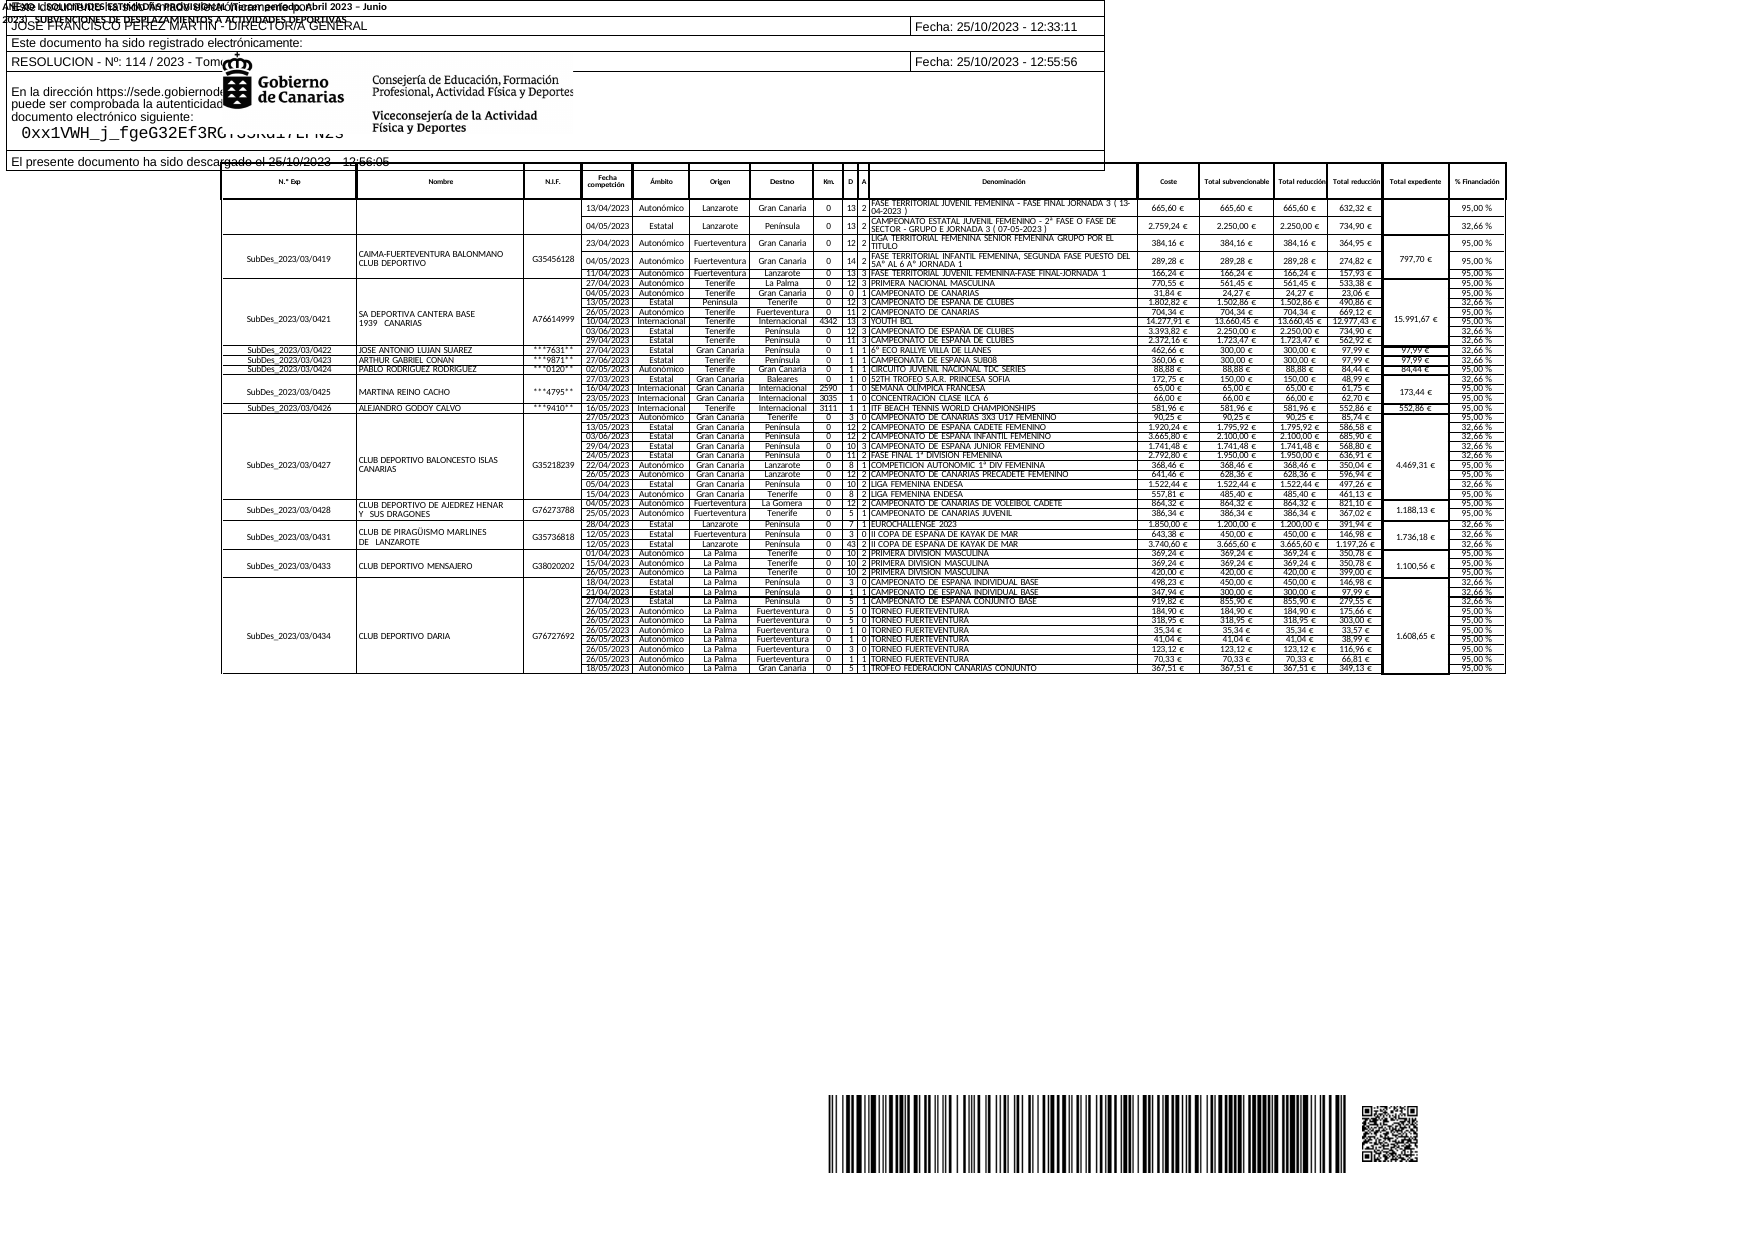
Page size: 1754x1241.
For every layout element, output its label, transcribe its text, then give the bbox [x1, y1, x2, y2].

table_cell Gran Canaria [750, 252, 813, 269]
table_cell Estatal [633, 423, 689, 432]
table_cell 2 [858, 200, 869, 216]
table_cell 12/05/2023 [582, 540, 632, 548]
table_cell 0 [814, 200, 842, 216]
table_cell 5 [843, 509, 857, 520]
table_cell 1.100,56 € [1384, 551, 1448, 577]
table_cell 0 [814, 235, 842, 251]
table_cell [222, 199, 356, 233]
table_cell 18/05/2023 [582, 665, 632, 673]
table_cell 11 [843, 308, 857, 317]
table_cell Gran Canaria [690, 433, 749, 441]
table_cell Gran Canaria [750, 235, 813, 251]
table_cell CAMPEONATO ESTATAL JUVENIL FEMENINO - 2ª FASE O FASE DE SECTOR - GRUPO E JORNADA 3 ( 07-05-2023 ) [870, 217, 1137, 233]
table_cell 369,24 € [1274, 550, 1327, 558]
table_cell 0 [814, 617, 842, 625]
table_cell 0 [814, 655, 842, 663]
table_cell Autonómico [633, 200, 689, 216]
table_cell 27/04/2023 [582, 346, 632, 355]
table_cell SubDes_2023/03/0421 [222, 279, 356, 345]
table_cell Lanzarote [690, 521, 749, 529]
table_cell 2.100,00 € [1274, 433, 1327, 441]
table_cell 367,02 € [1328, 509, 1381, 520]
table_cell 35,34 € [1274, 626, 1327, 635]
table_header D [844, 164, 857, 198]
table_cell 274,82 € [1328, 252, 1381, 269]
table_cell TORNEO FUERTEVENTURA [870, 626, 1137, 635]
table_cell 184,90 € [1138, 607, 1199, 616]
table_cell 23,06 € [1328, 289, 1381, 297]
table_cell 279,55 € [1328, 598, 1381, 606]
table_cell 0 [814, 279, 842, 288]
table_cell 3 [858, 442, 869, 451]
table_cell Gran Canaria [690, 394, 749, 403]
table_cell 596,94 € [1328, 471, 1381, 479]
table_cell SubDes_2023/03/0431 [222, 521, 356, 548]
table_cell 1.502,86 € [1200, 299, 1273, 307]
table_cell 12 [843, 327, 857, 336]
table_cell 0 [814, 289, 842, 297]
table_cell 318,95 € [1274, 617, 1327, 625]
table_cell 21/04/2023 [582, 588, 632, 596]
table_cell La Palma [690, 636, 749, 644]
table_cell La Gomera [750, 500, 813, 508]
table_cell 1 [858, 665, 869, 673]
table_cell 0 [814, 569, 842, 577]
table_cell 11/04/2023 [582, 270, 632, 278]
table_cell Península [750, 480, 813, 489]
table_header Total subvencionable [1200, 164, 1273, 198]
table_cell 4342 [814, 318, 842, 326]
table_cell 498,23 € [1138, 578, 1199, 587]
table_cell ***9871** [524, 356, 581, 364]
table_cell 95,00 % [1450, 198, 1505, 216]
table_cell La Palma [690, 598, 749, 606]
table_cell 2.100,00 € [1200, 433, 1273, 441]
table_cell 0 [814, 626, 842, 635]
table_cell 0 [858, 530, 869, 539]
table_cell 2 [858, 217, 869, 233]
table_cell A76614999 [524, 279, 581, 345]
table_cell 1 [858, 509, 869, 520]
table_cell 11 [843, 452, 857, 460]
table_cell Internacional [633, 394, 689, 403]
table_cell 0 [814, 366, 842, 374]
table_cell 0 [814, 578, 842, 587]
table_cell 919,82 € [1138, 598, 1199, 606]
table_cell 1 [858, 346, 869, 355]
table_cell 552,86 € [1328, 404, 1381, 412]
table_cell 10 [843, 559, 857, 568]
table_cell 27/05/2023 [582, 414, 632, 422]
table_cell 2590 [814, 385, 842, 393]
table_cell 26/05/2023 [582, 645, 632, 654]
table_cell Tenerife [690, 308, 749, 317]
table_cell Fuerteventura [690, 509, 749, 520]
table_cell Fuerteventura [690, 252, 749, 269]
table_cell Península [750, 521, 813, 529]
table_cell 95,00 % [1450, 460, 1505, 470]
table_cell 1.188,13 € [1384, 501, 1448, 520]
table_cell Autonómico [633, 550, 689, 558]
table_cell 0 [814, 270, 842, 278]
table_cell Gran Canaria [690, 385, 749, 393]
table_cell 26/05/2023 [582, 655, 632, 663]
table_cell 66,00 € [1274, 394, 1327, 403]
table_cell 1.795,92 € [1274, 423, 1327, 432]
table_cell 1.736,18 € [1384, 522, 1448, 548]
table_cell 704,34 € [1274, 308, 1327, 317]
table_cell Autonómico [633, 626, 689, 635]
table_cell 384,16 € [1200, 235, 1273, 251]
table_cell 04/05/2023 [582, 289, 632, 297]
table_cell Fuerteventura [750, 636, 813, 644]
table_cell 95,00 % [1450, 654, 1505, 663]
table_cell La Palma [690, 578, 749, 587]
table_cell 3.665,60 € [1274, 540, 1327, 548]
table_cell 66,81 € [1328, 655, 1381, 663]
table_cell 0 [858, 578, 869, 587]
table_cell 32,66 % [1450, 596, 1505, 606]
table_cell 3111 [814, 404, 842, 412]
table_cell 821,10 € [1328, 500, 1381, 508]
table_cell 369,24 € [1200, 550, 1273, 558]
table_cell II COPA DE ESPAÑA DE KAYAK DE MAR [870, 530, 1137, 539]
table_cell 03/06/2023 [582, 433, 632, 441]
table_cell 32,66 % [1450, 345, 1505, 355]
table_cell 384,16 € [1138, 235, 1199, 251]
table_cell 1.200,00 € [1200, 521, 1273, 529]
table_cell 1 [843, 588, 857, 596]
table_header Total reducción [1275, 164, 1326, 198]
table_cell 27/06/2023 [582, 356, 632, 364]
table_cell Estatal [633, 540, 689, 548]
table_cell CAMPEONATO DE ESPAÑA INDIVIDUAL BASE [870, 578, 1137, 587]
table_cell 12 [843, 235, 857, 251]
table_cell 641,46 € [1138, 471, 1199, 479]
table_cell PRIMERA DIVISION MASCULINA [870, 559, 1137, 568]
table_cell 0 [843, 289, 857, 297]
table_cell 13 [843, 200, 857, 216]
table_cell Lanzarote [750, 471, 813, 479]
table_cell La Palma [690, 645, 749, 654]
table_cell CIRCUITO JUVENIL NACIONAL TDC SERIES [870, 366, 1137, 374]
table_cell 95,00 % [1450, 606, 1505, 616]
table_cell 95,00 % [1450, 549, 1505, 558]
table_cell 0 [814, 423, 842, 432]
table_cell 70,33 € [1200, 655, 1273, 663]
table_header N.I.F. [525, 164, 580, 198]
table_cell 15/04/2023 [582, 559, 632, 568]
table_cell La Palma [690, 665, 749, 673]
table_cell 95,00 % [1450, 470, 1505, 479]
table_cell 384,16 € [1274, 235, 1327, 251]
table_cell 669,12 € [1328, 308, 1381, 317]
table_cell 3 [858, 270, 869, 278]
table_cell 52TH TROFEO S.A.R. PRINCESA SOFIA [870, 375, 1137, 384]
table_cell CLUB DE PIRAGÜISMO MARLINES DE LANZAROTE [357, 521, 523, 548]
table_cell 61,75 € [1328, 385, 1381, 393]
table_cell FASE FINAL 1ª DIVISION FEMENINA [870, 452, 1137, 460]
table_cell Autonómico [633, 636, 689, 644]
table_cell PRIMERA DIVISION MASCULINA [870, 569, 1137, 577]
table_cell Península [750, 327, 813, 336]
table_cell 04/05/2023 [582, 252, 632, 269]
table_cell 32,66 % [1450, 451, 1505, 460]
table_cell 485,40 € [1200, 490, 1273, 498]
table_cell 770,55 € [1138, 279, 1199, 288]
table_cell G35736818 [524, 521, 581, 548]
table_cell 450,00 € [1274, 578, 1327, 587]
table_cell 184,90 € [1200, 607, 1273, 616]
table_header Destno [751, 164, 812, 198]
table_cell 116,96 € [1328, 645, 1381, 654]
table_cell TORNEO FUERTEVENTURA [870, 655, 1137, 663]
table_cell 32,66 % [1450, 441, 1505, 451]
table_cell 65,00 € [1200, 385, 1273, 393]
table_cell G38020202 [524, 550, 581, 577]
table_cell 157,93 € [1328, 270, 1381, 278]
table_cell Autonómico [633, 289, 689, 297]
table_cell Internacional [750, 394, 813, 403]
table_cell 1 [858, 356, 869, 364]
table_cell 13/04/2023 [582, 200, 632, 216]
table_cell 1.741,48 € [1274, 442, 1327, 451]
table_cell 420,00 € [1138, 569, 1199, 577]
table_cell 13/05/2023 [582, 299, 632, 307]
table_cell CAMPEONATO DE CANARIAS DE VOLEIBOL CADETE [870, 500, 1137, 508]
table_cell 26/05/2023 [582, 617, 632, 625]
table_cell 289,28 € [1274, 252, 1327, 269]
table_cell Península [750, 578, 813, 587]
table_cell 95,00 % [1450, 393, 1505, 403]
table_cell 48,99 € [1328, 375, 1381, 384]
table_cell Internacional [750, 385, 813, 393]
table_cell 367,51 € [1200, 665, 1273, 673]
table_cell 0 [814, 500, 842, 508]
table_cell 0 [858, 607, 869, 616]
table_cell 23/04/2023 [582, 235, 632, 251]
table_cell 462,66 € [1138, 346, 1199, 355]
table_header Denominación [870, 164, 1136, 198]
table_cell II COPA DE ESPAÑA DE KAYAK DE MAR [870, 540, 1137, 548]
table_cell 2.372,16 € [1138, 337, 1199, 345]
table_cell 88,88 € [1274, 366, 1327, 374]
table_cell ***9410** [524, 404, 581, 412]
table_cell 0 [814, 530, 842, 539]
table_cell CAMPEONATO DE ESPAÑA DE CLUBES [870, 337, 1137, 345]
table_cell G35456128 [524, 235, 581, 278]
table_cell Autonómico [633, 252, 689, 269]
table_cell 568,80 € [1328, 442, 1381, 451]
table_cell Autonómico [633, 655, 689, 663]
table_cell 175,66 € [1328, 607, 1381, 616]
table_cell Península [750, 588, 813, 596]
table_cell 14.277,91 € [1138, 318, 1199, 326]
table_cell Gran Canaria [750, 200, 813, 216]
table_cell 95,00 % [1450, 664, 1505, 673]
table_cell Gran Canaria [750, 665, 813, 673]
table_cell Tenerife [750, 550, 813, 558]
table_cell 347,94 € [1138, 588, 1199, 596]
table_cell 0 [814, 346, 842, 355]
table_cell Tenerife [690, 356, 749, 364]
table_cell 0 [858, 414, 869, 422]
table_cell 0 [858, 385, 869, 393]
table_cell Autonómico [633, 461, 689, 470]
table_cell 420,00 € [1200, 569, 1273, 577]
table_cell 32,66 % [1450, 422, 1505, 432]
table_cell 369,24 € [1200, 559, 1273, 568]
table_cell 485,40 € [1274, 490, 1327, 498]
table_cell 0 [814, 442, 842, 451]
table_cell [1384, 200, 1448, 233]
table_cell 26/05/2023 [582, 607, 632, 616]
table_cell 23/05/2023 [582, 394, 632, 403]
table_cell Península [750, 346, 813, 355]
table_cell Estatal [633, 337, 689, 345]
table_cell 1.197,26 € [1328, 540, 1381, 548]
table_cell CAMPEONATO DE CANARIAS JUVENIL [870, 509, 1137, 520]
table_cell 0 [858, 626, 869, 635]
table_cell 95,00 % [1450, 625, 1505, 635]
table_cell Fuerteventura [750, 617, 813, 625]
table_cell 3.665,80 € [1138, 433, 1199, 441]
table_cell 1.522,44 € [1138, 480, 1199, 489]
table_cell 0 [858, 636, 869, 644]
table_cell CAMPEONATO DE CANARIAS [870, 308, 1137, 317]
table_cell 0 [814, 480, 842, 489]
table_cell SubDes_2023/03/0424 [222, 366, 356, 374]
table_cell 0 [858, 394, 869, 403]
table_cell 552,86 € [1384, 405, 1448, 412]
table_cell MARTINA REINO CACHO [357, 375, 523, 403]
table_cell 300,00 € [1200, 346, 1273, 355]
table_cell Internacional [750, 404, 813, 412]
table_cell 367,51 € [1138, 665, 1199, 673]
table_cell 581,96 € [1138, 404, 1199, 412]
table_cell 150,00 € [1200, 375, 1273, 384]
table_cell 0 [814, 217, 842, 233]
table_cell 3 [858, 279, 869, 288]
table_cell 29/04/2023 [582, 337, 632, 345]
table_cell 32,66 % [1450, 374, 1505, 384]
table_cell 66,00 € [1138, 394, 1199, 403]
table_cell 3.393,82 € [1138, 327, 1199, 336]
table_cell 1 [843, 626, 857, 635]
table_cell 1 [858, 588, 869, 596]
table_cell Gran Canaria [690, 375, 749, 384]
table_cell 14 [843, 252, 857, 269]
table_cell Autonómico [633, 471, 689, 479]
table_cell 166,24 € [1200, 270, 1273, 278]
table_cell 1 [843, 394, 857, 403]
table_cell 0 [814, 588, 842, 596]
table_cell 300,00 € [1200, 356, 1273, 364]
table_cell 13.660,45 € [1274, 318, 1327, 326]
table_cell 95,00 % [1450, 644, 1505, 654]
table_cell Fuerteventura [690, 500, 749, 508]
table_cell Península [750, 217, 813, 233]
table_cell 1.802,82 € [1138, 299, 1199, 307]
table_cell 95,00 % [1450, 307, 1505, 317]
table_cell 26/05/2023 [582, 308, 632, 317]
table_cell 10 [843, 569, 857, 577]
table_cell Tenerife [750, 509, 813, 520]
table_cell LIGA TERRITORIAL FEMENINA SENIOR FEMENINA GRUPO POR EL TITULO [870, 235, 1137, 251]
table_cell 2 [858, 235, 869, 251]
table_cell 10/04/2023 [582, 318, 632, 326]
table_cell Estatal [633, 375, 689, 384]
table_cell 461,13 € [1328, 490, 1381, 498]
table_cell 95,00 % [1450, 413, 1505, 422]
table_cell 12.977,43 € [1328, 318, 1381, 326]
table_cell 95,00 % [1450, 384, 1505, 393]
table_cell Estatal [633, 356, 689, 364]
table_cell 90,25 € [1138, 414, 1199, 422]
table_cell 97,99 € [1328, 356, 1381, 364]
table_cell 1 [843, 375, 857, 384]
table_cell 12 [843, 279, 857, 288]
table_cell Lanzarote [750, 270, 813, 278]
table_cell 3 [843, 578, 857, 587]
table_cell 184,90 € [1274, 607, 1327, 616]
table_cell Tenerife [750, 569, 813, 577]
table_cell 65,00 € [1274, 385, 1327, 393]
table_cell La Palma [690, 617, 749, 625]
table_cell 1 [858, 598, 869, 606]
table_cell 386,34 € [1138, 509, 1199, 520]
table_cell 300,00 € [1274, 346, 1327, 355]
table_cell 18/04/2023 [582, 578, 632, 587]
table_cell 95,00 % [1450, 403, 1505, 412]
table_cell SubDes_2023/03/0428 [222, 500, 356, 520]
table_cell SubDes_2023/03/0426 [222, 404, 356, 412]
table_cell 0 [814, 607, 842, 616]
table_cell 0 [858, 645, 869, 654]
table_cell Tenerife [690, 327, 749, 336]
table_cell [524, 200, 581, 233]
table_cell 864,32 € [1274, 500, 1327, 508]
table_cell 1 [858, 655, 869, 663]
table_cell Gran Canaria [690, 461, 749, 470]
table_cell SA DEPORTIVA CANTERA BASE 1939 CANARIAS [357, 279, 523, 345]
table_cell 05/04/2023 [582, 480, 632, 489]
table_cell 1.795,92 € [1200, 423, 1273, 432]
table_cell 62,70 € [1328, 394, 1381, 403]
table_cell SubDes_2023/03/0422 [222, 346, 356, 355]
table_cell 367,51 € [1274, 665, 1327, 673]
table_cell 0 [814, 299, 842, 307]
table_cell 0 [814, 433, 842, 441]
table_cell Autonómico [633, 617, 689, 625]
table_cell 166,24 € [1138, 270, 1199, 278]
table_cell Gran Canaria [690, 414, 749, 422]
table_cell SubDes_2023/03/0427 [222, 414, 356, 498]
table_cell 399,00 € [1328, 569, 1381, 577]
table_cell 43 [843, 540, 857, 548]
table_cell LIGA FEMENINA ENDESA [870, 480, 1137, 489]
table_cell 13 [843, 217, 857, 233]
table_cell Autonómico [633, 235, 689, 251]
table_cell 1 [858, 404, 869, 412]
table_cell Península [750, 337, 813, 345]
table_cell 41,04 € [1274, 636, 1327, 644]
table_cell 29/04/2023 [582, 442, 632, 451]
table_cell Tenerife [690, 404, 749, 412]
table_cell 26/05/2023 [582, 471, 632, 479]
table_cell 65,00 € [1138, 385, 1199, 393]
table_cell SubDes_2023/03/0425 [222, 375, 356, 403]
table_cell 497,26 € [1328, 480, 1381, 489]
table_cell 561,45 € [1274, 279, 1327, 288]
table_cell 3 [843, 645, 857, 654]
table_cell 1 [858, 289, 869, 297]
table_cell TROFEO FEDERACION CANARIAS CONJUNTO [870, 665, 1137, 673]
table_cell 797,70 € [1384, 236, 1448, 278]
table_cell 386,34 € [1274, 509, 1327, 520]
table_cell 369,24 € [1138, 550, 1199, 558]
table_cell Tenerife [690, 279, 749, 288]
table_cell ITF BEACH TENNIS WORLD CHAMPIONSHIPS [870, 404, 1137, 412]
table_cell Autonómico [633, 569, 689, 577]
table_cell PRIMERA NACIONAL MASCULINA [870, 279, 1137, 288]
table_cell 1 [843, 346, 857, 355]
table_cell 85,74 € [1328, 414, 1381, 422]
table_cell 1.950,00 € [1200, 452, 1273, 460]
table_cell 11 [843, 337, 857, 345]
table_cell Península [750, 452, 813, 460]
table_cell PABLO RODRIGUEZ RODRIGUEZ [357, 366, 523, 374]
table_cell 123,12 € [1138, 645, 1199, 654]
table_cell 2 [858, 550, 869, 558]
table_cell 32,66 % [1450, 479, 1505, 489]
table_cell 12 [843, 500, 857, 508]
table_cell 350,78 € [1328, 559, 1381, 568]
table_cell La Palma [690, 588, 749, 596]
table_cell 70,33 € [1138, 655, 1199, 663]
table_cell Gran Canaria [690, 480, 749, 489]
table_cell 166,24 € [1274, 270, 1327, 278]
table_cell 369,24 € [1138, 559, 1199, 568]
table_cell 95,00 % [1450, 558, 1505, 568]
table_cell 25/05/2023 [582, 509, 632, 520]
table_cell CAMPEONATO DE ESPAÑA JUNIOR FEMENINO [870, 442, 1137, 451]
table_cell 1.741,48 € [1200, 442, 1273, 451]
table_cell 1 [858, 461, 869, 470]
table_cell Estatal [633, 346, 689, 355]
table_cell 318,95 € [1138, 617, 1199, 625]
table_cell 2.792,80 € [1138, 452, 1199, 460]
table_cell 10 [843, 480, 857, 489]
table_cell Tenerife [690, 318, 749, 326]
table_cell 581,96 € [1274, 404, 1327, 412]
table_cell JOSE ANTONIO LUJAN SUAREZ [357, 346, 523, 355]
table_cell 665,60 € [1138, 200, 1199, 216]
table_cell 32,66 % [1450, 298, 1505, 307]
table_cell Península [750, 442, 813, 451]
table_cell 70,33 € [1274, 655, 1327, 663]
table_cell 38,99 € [1328, 636, 1381, 644]
table_cell 3 [843, 530, 857, 539]
table_cell 0 [814, 521, 842, 529]
table_cell 704,34 € [1138, 308, 1199, 317]
table_cell 95,00 % [1450, 269, 1505, 278]
table_cell 561,45 € [1200, 279, 1273, 288]
table_cell 16/05/2023 [582, 404, 632, 412]
table_cell 1 [843, 636, 857, 644]
table_cell [357, 200, 523, 233]
table_header Km. [814, 164, 842, 198]
table_cell 32,66 % [1450, 520, 1505, 529]
table_cell Fuerteventura [750, 626, 813, 635]
table_cell 665,60 € [1274, 200, 1327, 216]
table_cell 2.759,24 € [1138, 217, 1199, 233]
table_cell CAMPEONATO DE ESPAÑA CADETE FEMENINO [870, 423, 1137, 432]
table_cell SubDes_2023/03/0433 [222, 550, 356, 577]
table_cell Península [690, 299, 749, 307]
table_cell 318,95 € [1200, 617, 1273, 625]
table_cell Estatal [633, 578, 689, 587]
table_cell Tenerife [690, 337, 749, 345]
table_cell LIGA FEMENINA ENDESA [870, 490, 1137, 498]
table_cell 32,66 % [1450, 432, 1505, 441]
table_cell G76273788 [524, 500, 581, 520]
table_cell 15/04/2023 [582, 490, 632, 498]
table_cell Fuerteventura [690, 235, 749, 251]
table_cell 2 [858, 423, 869, 432]
table_cell Estatal [633, 433, 689, 441]
table_cell 369,24 € [1274, 559, 1327, 568]
table_cell 685,90 € [1328, 433, 1381, 441]
table_cell 2 [858, 480, 869, 489]
table_cell CAMPEONATO DE ESPAÑA DE CLUBES [870, 327, 1137, 336]
table_cell Estatal [633, 327, 689, 336]
table_cell Baleares [750, 375, 813, 384]
table_cell 95,00 % [1450, 365, 1505, 374]
table_cell Península [750, 433, 813, 441]
table_cell Autonómico [633, 665, 689, 673]
table_cell CAIMA-FUERTEVENTURA BALONMANO CLUB DEPORTIVO [357, 235, 523, 278]
table_cell CLUB DEPORTIVO BALONCESTO ISLAS CANARIAS [357, 414, 523, 498]
table_cell La Palma [690, 607, 749, 616]
table_cell 386,34 € [1200, 509, 1273, 520]
table_cell 32,66 % [1450, 587, 1505, 596]
table_cell COMPETICION AUTONOMIC 1ª DIV FEMENINA [870, 461, 1137, 470]
table_cell 586,58 € [1328, 423, 1381, 432]
table_cell 95,00 % [1450, 288, 1505, 297]
table_cell 0 [814, 375, 842, 384]
table_cell FASE TERRITORIAL JUVENIL FEMENINA - FASE FINAL JORNADA 3 ( 13- 04-2023 ) [870, 200, 1137, 216]
table_cell ALEJANDRO GODOY CALVO [357, 404, 523, 412]
table_cell Tenerife [750, 299, 813, 307]
table_cell Península [750, 540, 813, 548]
table_cell Estatal [633, 588, 689, 596]
table_cell 562,92 € [1328, 337, 1381, 345]
table_cell 31,84 € [1138, 289, 1199, 297]
table_cell 0 [814, 308, 842, 317]
table_cell 368,46 € [1138, 461, 1199, 470]
table_cell 32,66 % [1450, 336, 1505, 345]
table_cell Fuerteventura [750, 655, 813, 663]
table_cell TORNEO FUERTEVENTURA [870, 607, 1137, 616]
table_cell 123,12 € [1200, 645, 1273, 654]
table_cell Autonómico [633, 509, 689, 520]
table_cell 12 [843, 423, 857, 432]
table_cell 2 [858, 569, 869, 577]
table_cell Internacional [633, 404, 689, 412]
table_cell 27/03/2023 [582, 375, 632, 384]
table_cell 3 [843, 414, 857, 422]
table_header Nombre [358, 164, 523, 198]
table_cell 628,36 € [1274, 471, 1327, 479]
table_cell Lanzarote [750, 461, 813, 470]
table_cell Gran Canaria [690, 423, 749, 432]
table_cell Fuerteventura [750, 645, 813, 654]
table_cell ARTHUR GABRIEL CONAN [357, 356, 523, 364]
table_cell 628,36 € [1200, 471, 1273, 479]
table_cell 8 [843, 461, 857, 470]
table_cell Fuerteventura [690, 270, 749, 278]
table_cell 0 [814, 471, 842, 479]
table_cell 864,32 € [1200, 500, 1273, 508]
table_cell 04/05/2023 [582, 500, 632, 508]
table_cell 1.950,00 € [1274, 452, 1327, 460]
table_header % Financiación [1450, 164, 1505, 198]
table_cell 1.502,86 € [1274, 299, 1327, 307]
table_cell 7 [843, 521, 857, 529]
table_cell 97,99 € [1384, 357, 1448, 364]
table_cell 35,34 € [1200, 626, 1273, 635]
table_cell 95,00 % [1450, 499, 1505, 508]
table_cell 6º ECO RALLYE VILLA DE LLANES [870, 346, 1137, 355]
table_cell 1 [843, 366, 857, 374]
table_cell 300,00 € [1274, 588, 1327, 596]
table_cell 123,12 € [1274, 645, 1327, 654]
table_cell Lanzarote [690, 217, 749, 233]
table_cell 32,66 % [1450, 577, 1505, 587]
table_cell 0 [858, 375, 869, 384]
table_cell CONCENTRACIÓN CLASE ILCA 6 [870, 394, 1137, 403]
table_cell 10 [843, 442, 857, 451]
table_cell La Palma [750, 279, 813, 288]
table_cell FASE TERRITORIAL JUVENIL FEMENINA-FASE FINAL-JORNADA 1 [870, 270, 1137, 278]
table_cell 1 [843, 655, 857, 663]
table_header Coste [1139, 164, 1198, 198]
table_cell Tenerife [750, 490, 813, 498]
table_cell 2 [858, 452, 869, 460]
table_cell Estatal [633, 598, 689, 606]
table_cell 95,00 % [1450, 568, 1505, 577]
table_cell 3 [858, 327, 869, 336]
table_cell Autonómico [633, 279, 689, 288]
table_cell Gran Canaria [750, 366, 813, 374]
table_cell Gran Canaria [690, 490, 749, 498]
table_cell Internacional [633, 318, 689, 326]
table_cell CAMPEONATO DE CANARIAS PRECADETE FEMENINO [870, 471, 1137, 479]
table_cell 32,66 % [1450, 539, 1505, 548]
table_cell 1.741,48 € [1138, 442, 1199, 451]
table_cell Autonómico [633, 490, 689, 498]
table_cell CAMPEONATO DE ESPAÑA DE CLUBES [870, 299, 1137, 307]
table_cell 0 [814, 636, 842, 644]
table_cell 95,00 % [1450, 616, 1505, 625]
table_cell 0 [814, 559, 842, 568]
table_cell 0 [814, 550, 842, 558]
table_cell PRIMERA DIVISION MASCULINA [870, 550, 1137, 558]
table_cell 95,00 % [1450, 234, 1505, 251]
table_cell 172,75 € [1138, 375, 1199, 384]
table_cell SubDes_2023/03/0423 [222, 356, 356, 364]
table_cell 26/05/2023 [582, 569, 632, 577]
table_cell CAMPEONATO DE ESPAÑA INFANTIL FEMENINO [870, 433, 1137, 441]
table_cell 855,90 € [1200, 598, 1273, 606]
table_cell 855,90 € [1274, 598, 1327, 606]
table_cell CLUB DEPORTIVO DE AJEDREZ HENAR Y SUS DRAGONES [357, 500, 523, 520]
table_cell Autonómico [633, 366, 689, 374]
table_header Ámbito [634, 164, 688, 198]
table_cell 8 [843, 490, 857, 498]
table_cell 24,27 € [1200, 289, 1273, 297]
table_cell 665,60 € [1200, 200, 1273, 216]
table_cell Estatal [633, 480, 689, 489]
table_cell CLUB DEPORTIVO DARIA [357, 578, 523, 673]
table_cell 16/04/2023 [582, 385, 632, 393]
table_cell 27/04/2023 [582, 279, 632, 288]
table_cell 95,00 % [1450, 508, 1505, 520]
table_cell 864,32 € [1138, 500, 1199, 508]
table_cell 350,04 € [1328, 461, 1381, 470]
table_cell 734,90 € [1328, 217, 1381, 233]
table_cell Lanzarote [690, 200, 749, 216]
table_cell 0 [814, 337, 842, 345]
table_cell 33,57 € [1328, 626, 1381, 635]
table_cell 3 [858, 318, 869, 326]
table_cell Península [750, 598, 813, 606]
table_cell Internacional [633, 385, 689, 393]
table_cell 2 [858, 500, 869, 508]
table_cell 90,25 € [1274, 414, 1327, 422]
table_cell 97,99 € [1384, 348, 1448, 355]
table_cell 90,25 € [1200, 414, 1273, 422]
table_cell 1.850,00 € [1138, 521, 1199, 529]
table_cell TORNEO FUERTEVENTURA [870, 645, 1137, 654]
table_cell 13.660,45 € [1200, 318, 1273, 326]
table_cell 2 [858, 252, 869, 269]
table_cell 368,46 € [1274, 461, 1327, 470]
table_cell 28/04/2023 [582, 521, 632, 529]
table_cell Estatal [633, 452, 689, 460]
table_cell 2 [858, 433, 869, 441]
table_header N.º Exp [222, 164, 355, 198]
table_cell 10 [843, 550, 857, 558]
table_cell Tenerife [690, 366, 749, 374]
table_header Origen [690, 164, 749, 198]
table_cell 88,88 € [1138, 366, 1199, 374]
table_cell 734,90 € [1328, 327, 1381, 336]
table_cell 66,00 € [1200, 394, 1273, 403]
table_cell 350,78 € [1328, 550, 1381, 558]
table_cell YOUTH BCL [870, 318, 1137, 326]
table_cell G35218239 [524, 414, 581, 498]
table_cell 0 [814, 598, 842, 606]
table_cell Península [750, 356, 813, 364]
table_cell 303,00 € [1328, 617, 1381, 625]
table_cell 1.920,24 € [1138, 423, 1199, 432]
table_cell Gran Canaria [690, 471, 749, 479]
table_cell 636,91 € [1328, 452, 1381, 460]
table_cell 13 [843, 270, 857, 278]
table_header A [859, 164, 868, 198]
table_cell 146,98 € [1328, 530, 1381, 539]
table_cell 1.522,44 € [1274, 480, 1327, 489]
table_cell 3.740,60 € [1138, 540, 1199, 548]
table_cell 0 [814, 461, 842, 470]
table_cell Estatal [633, 521, 689, 529]
table_cell 95,00 % [1450, 251, 1505, 269]
table_cell Tenerife [750, 559, 813, 568]
table_cell 450,00 € [1274, 530, 1327, 539]
table_cell 4.469,31 € [1384, 415, 1448, 498]
table_cell 364,95 € [1328, 235, 1381, 251]
table_cell 349,13 € [1328, 665, 1381, 673]
table_cell 32,66 % [1450, 326, 1505, 336]
table_cell 704,34 € [1200, 308, 1273, 317]
table_cell 632,32 € [1328, 200, 1381, 216]
table_cell 289,28 € [1138, 252, 1199, 269]
table_cell La Palma [690, 559, 749, 568]
table_cell Lanzarote [690, 540, 749, 548]
table_cell 32,66 % [1450, 216, 1505, 233]
table_cell 3 [858, 337, 869, 345]
table_cell 2.250,00 € [1200, 327, 1273, 336]
table_cell 5 [843, 617, 857, 625]
table_cell 41,04 € [1200, 636, 1273, 644]
table_cell Gran Canaria [690, 346, 749, 355]
table_cell Estatal [633, 299, 689, 307]
table_cell Península [750, 530, 813, 539]
table_cell CAMPEONATO DE CANARIAS 3X3 U17 FEMENINO [870, 414, 1137, 422]
table_cell CAMPEONATO DE ESPAÑA INDIVIDUAL BASE [870, 588, 1137, 596]
table_cell 3 [858, 299, 869, 307]
table_cell 0 [814, 540, 842, 548]
table_cell 420,00 € [1274, 569, 1327, 577]
table_cell Fuerteventura [750, 308, 813, 317]
table_cell 95,00 % [1450, 278, 1505, 288]
table_cell 0 [814, 490, 842, 498]
table_cell 35,34 € [1138, 626, 1199, 635]
table_cell ***4795** [524, 375, 581, 403]
table_cell La Palma [690, 550, 749, 558]
table_cell 2 [858, 471, 869, 479]
table_cell 12/05/2023 [582, 530, 632, 539]
table_cell 24/05/2023 [582, 452, 632, 460]
table_cell TORNEO FUERTEVENTURA [870, 636, 1137, 644]
table_cell 3035 [814, 394, 842, 403]
table_cell Península [750, 423, 813, 432]
table_header Total expediente [1384, 164, 1448, 198]
table_cell ***7631** [524, 346, 581, 355]
table_cell Estatal [633, 442, 689, 451]
table_cell 3.665,60 € [1200, 540, 1273, 548]
table_cell 5 [843, 598, 857, 606]
table_cell Autonómico [633, 559, 689, 568]
table_cell 2 [858, 559, 869, 568]
table_cell Tenerife [690, 289, 749, 297]
table_cell 12 [843, 471, 857, 479]
table_cell 150,00 € [1274, 375, 1327, 384]
table_cell EUROCHALLENGE 2023 [870, 521, 1137, 529]
table_cell 557,81 € [1138, 490, 1199, 498]
table_cell 1 [843, 356, 857, 364]
table_cell CAMPEONATO DE CANARIAS [870, 289, 1137, 297]
table_cell 1.200,00 € [1274, 521, 1327, 529]
table_cell 41,04 € [1138, 636, 1199, 644]
table_cell 289,28 € [1200, 252, 1273, 269]
table_cell 0 [814, 665, 842, 673]
table_cell 360,06 € [1138, 356, 1199, 364]
table_cell La Palma [690, 655, 749, 663]
table_cell Autonómico [633, 645, 689, 654]
table_cell 581,96 € [1200, 404, 1273, 412]
table_cell Gran Canaria [690, 442, 749, 451]
table_cell 12 [843, 433, 857, 441]
table_cell 1 [843, 404, 857, 412]
table_cell 450,00 € [1200, 530, 1273, 539]
table_cell 300,00 € [1274, 356, 1327, 364]
table_cell Autonómico [633, 607, 689, 616]
table_cell 490,86 € [1328, 299, 1381, 307]
table_cell 1 [858, 366, 869, 374]
table_cell 146,98 € [1328, 578, 1381, 587]
table_cell 173,44 € [1384, 376, 1448, 403]
table_cell 391,94 € [1328, 521, 1381, 529]
table_cell 95,00 % [1450, 317, 1505, 326]
table_cell 0 [814, 356, 842, 364]
table_cell 13 [843, 318, 857, 326]
table_cell 0 [814, 414, 842, 422]
table_cell 0 [814, 645, 842, 654]
table_cell CAMPEONATA DE ESPANA SUB08 [870, 356, 1137, 364]
table_cell Estatal [633, 217, 689, 233]
table_cell 2 [858, 308, 869, 317]
table_cell G76727692 [524, 578, 581, 673]
table_cell La Palma [690, 569, 749, 577]
table_cell 84,44 € [1328, 366, 1381, 374]
table_cell 0 [814, 252, 842, 269]
table_cell SubDes_2023/03/0434 [222, 578, 356, 673]
table_cell La Palma [690, 626, 749, 635]
table_cell 2 [858, 490, 869, 498]
table_cell 88,88 € [1200, 366, 1273, 374]
table_cell 0 [858, 617, 869, 625]
table_cell Fuerteventura [750, 607, 813, 616]
table_cell 5 [843, 665, 857, 673]
table_cell 1.522,44 € [1200, 480, 1273, 489]
table_cell 26/05/2023 [582, 626, 632, 635]
table_cell Estatal [633, 530, 689, 539]
table_cell Gran Canaria [690, 452, 749, 460]
table_cell 0 [814, 452, 842, 460]
table_cell CLUB DEPORTIVO MENSAJERO [357, 550, 523, 577]
table_header Total reducción [1328, 164, 1381, 198]
table_cell 450,00 € [1200, 578, 1273, 587]
table_cell 0 [814, 509, 842, 520]
table_cell 13/05/2023 [582, 423, 632, 432]
table_cell 26/05/2023 [582, 636, 632, 644]
table_cell 1.723,47 € [1200, 337, 1273, 345]
table_cell Autonómico [633, 308, 689, 317]
table_cell TORNEO FUERTEVENTURA [870, 617, 1137, 625]
table_cell 27/04/2023 [582, 598, 632, 606]
table_cell 300,00 € [1200, 588, 1273, 596]
table_cell 2.250,00 € [1274, 327, 1327, 336]
table_cell SubDes_2023/03/0419 [222, 235, 356, 278]
picture [222, 52, 574, 134]
table_cell 03/06/2023 [582, 327, 632, 336]
table_cell Internacional [750, 318, 813, 326]
table_cell 2.250,00 € [1200, 217, 1273, 233]
table_cell 1.608,65 € [1384, 579, 1448, 673]
table_cell Autonómico [633, 500, 689, 508]
table_cell 04/05/2023 [582, 217, 632, 233]
table_cell 2 [858, 540, 869, 548]
table_cell 643,38 € [1138, 530, 1199, 539]
table_cell 1.723,47 € [1274, 337, 1327, 345]
table_cell 97,99 € [1328, 346, 1381, 355]
table_cell 0 [814, 327, 842, 336]
table_cell 95,00 % [1450, 489, 1505, 498]
table_cell FASE TERRITORIAL INFANTIL FEMENINA, SEGUNDA FASE PUESTO DEL 5Aº AL 6 Aº JORNADA 1 [870, 252, 1137, 269]
table_cell ***0120** [524, 366, 581, 374]
table_cell 1 [858, 521, 869, 529]
table_cell 97,99 € [1328, 588, 1381, 596]
table_cell 02/05/2023 [582, 366, 632, 374]
table_cell Autonómico [633, 270, 689, 278]
table_cell Autonómico [633, 414, 689, 422]
picture [828, 1095, 1346, 1173]
table_cell 01/04/2023 [582, 550, 632, 558]
table_cell 95,00 % [1450, 635, 1505, 644]
table_cell 12 [843, 299, 857, 307]
table_cell SEMANA OLÍMPICA FRANCESA [870, 385, 1137, 393]
table_cell 84,44 € [1384, 367, 1448, 374]
table_cell 24,27 € [1274, 289, 1327, 297]
picture [1362, 1106, 1418, 1162]
table_header Fecha competción [583, 164, 631, 198]
table_cell 22/04/2023 [582, 461, 632, 470]
table_cell Fuerteventura [690, 530, 749, 539]
table_cell CAMPEONATO DE ESPAÑA CONJUNTO BASE [870, 598, 1137, 606]
table_cell 32,66 % [1450, 355, 1505, 364]
table_cell 5 [843, 607, 857, 616]
table_cell 15.991,67 € [1384, 280, 1448, 345]
table_cell 32,66 % [1450, 529, 1505, 539]
table_cell Tenerife [750, 414, 813, 422]
table_cell 368,46 € [1200, 461, 1273, 470]
table_cell 2.250,00 € [1274, 217, 1327, 233]
table_cell 1 [843, 385, 857, 393]
table_cell Gran Canaria [750, 289, 813, 297]
table_cell 533,38 € [1328, 279, 1381, 288]
